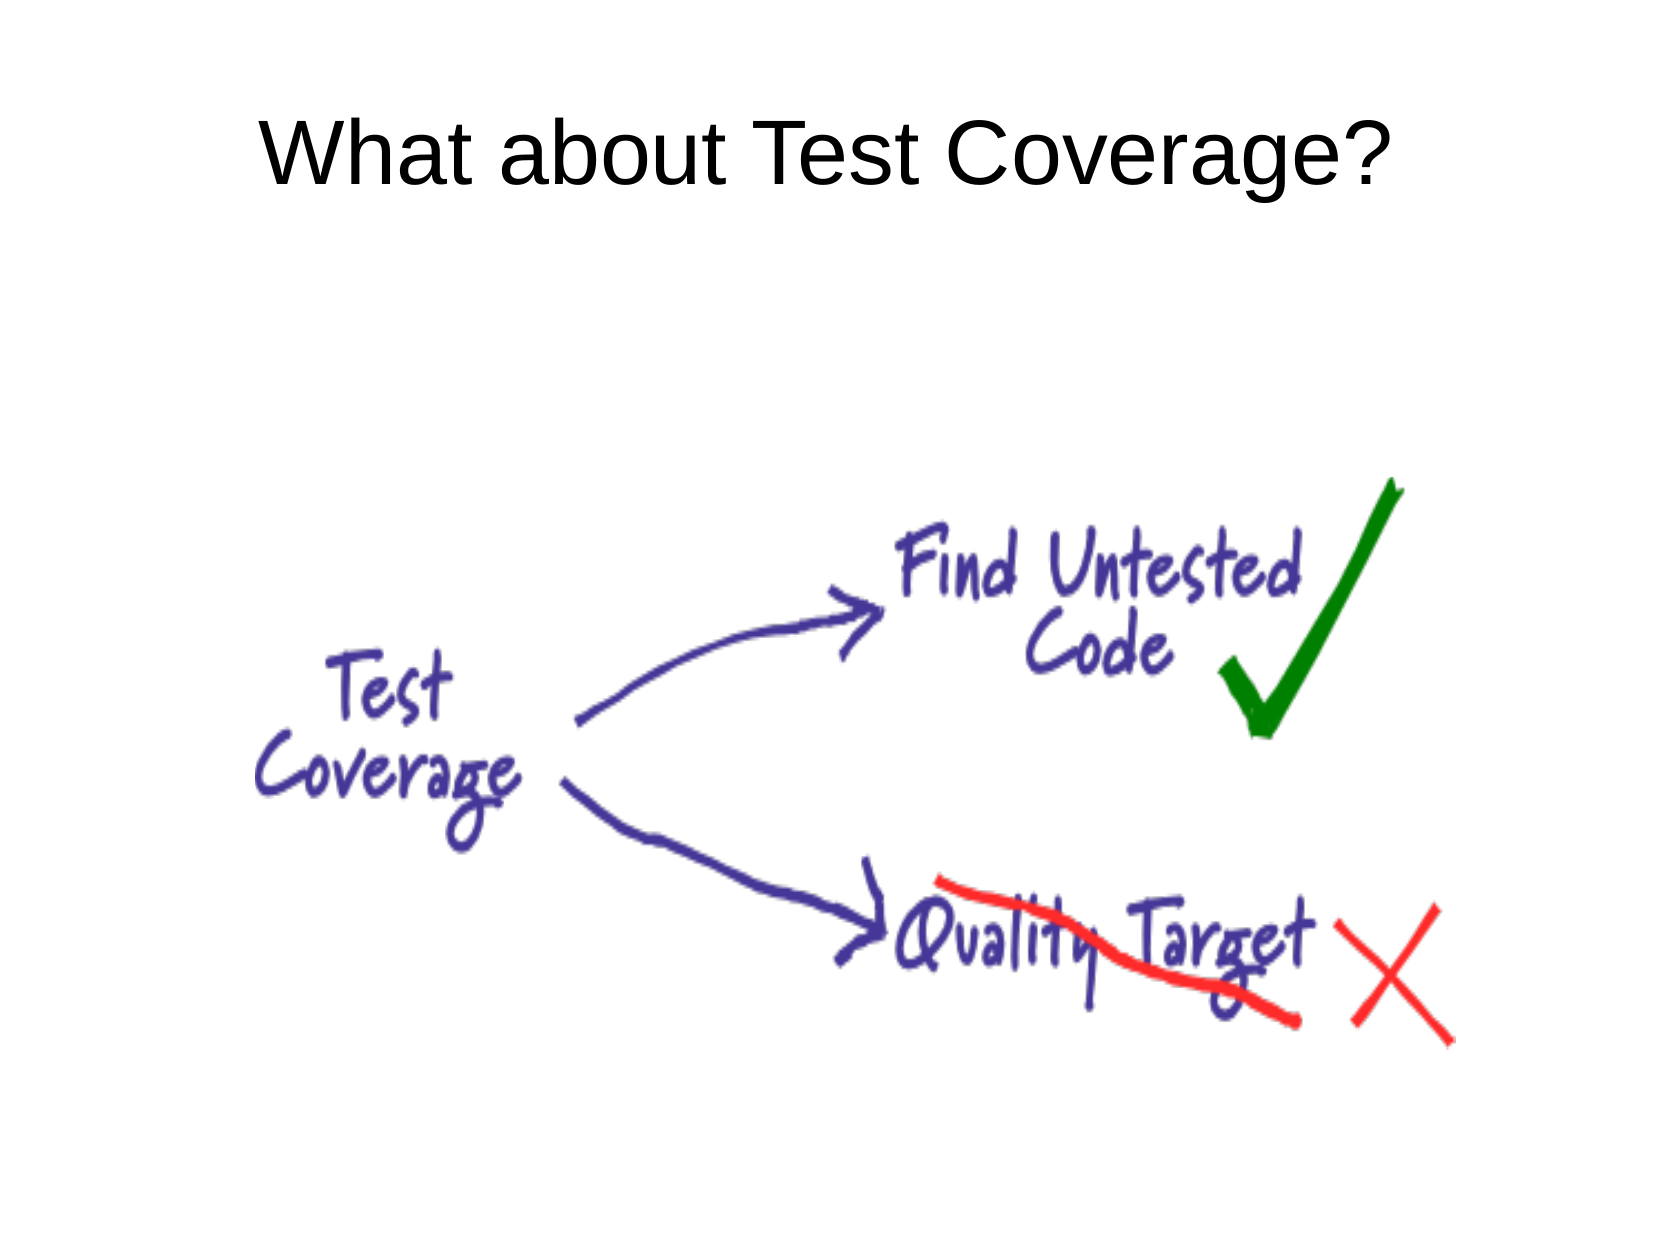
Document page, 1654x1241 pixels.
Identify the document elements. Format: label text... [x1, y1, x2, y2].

picture [255, 477, 1456, 1051]
title What about Test Coverage? [82, 49, 1571, 257]
